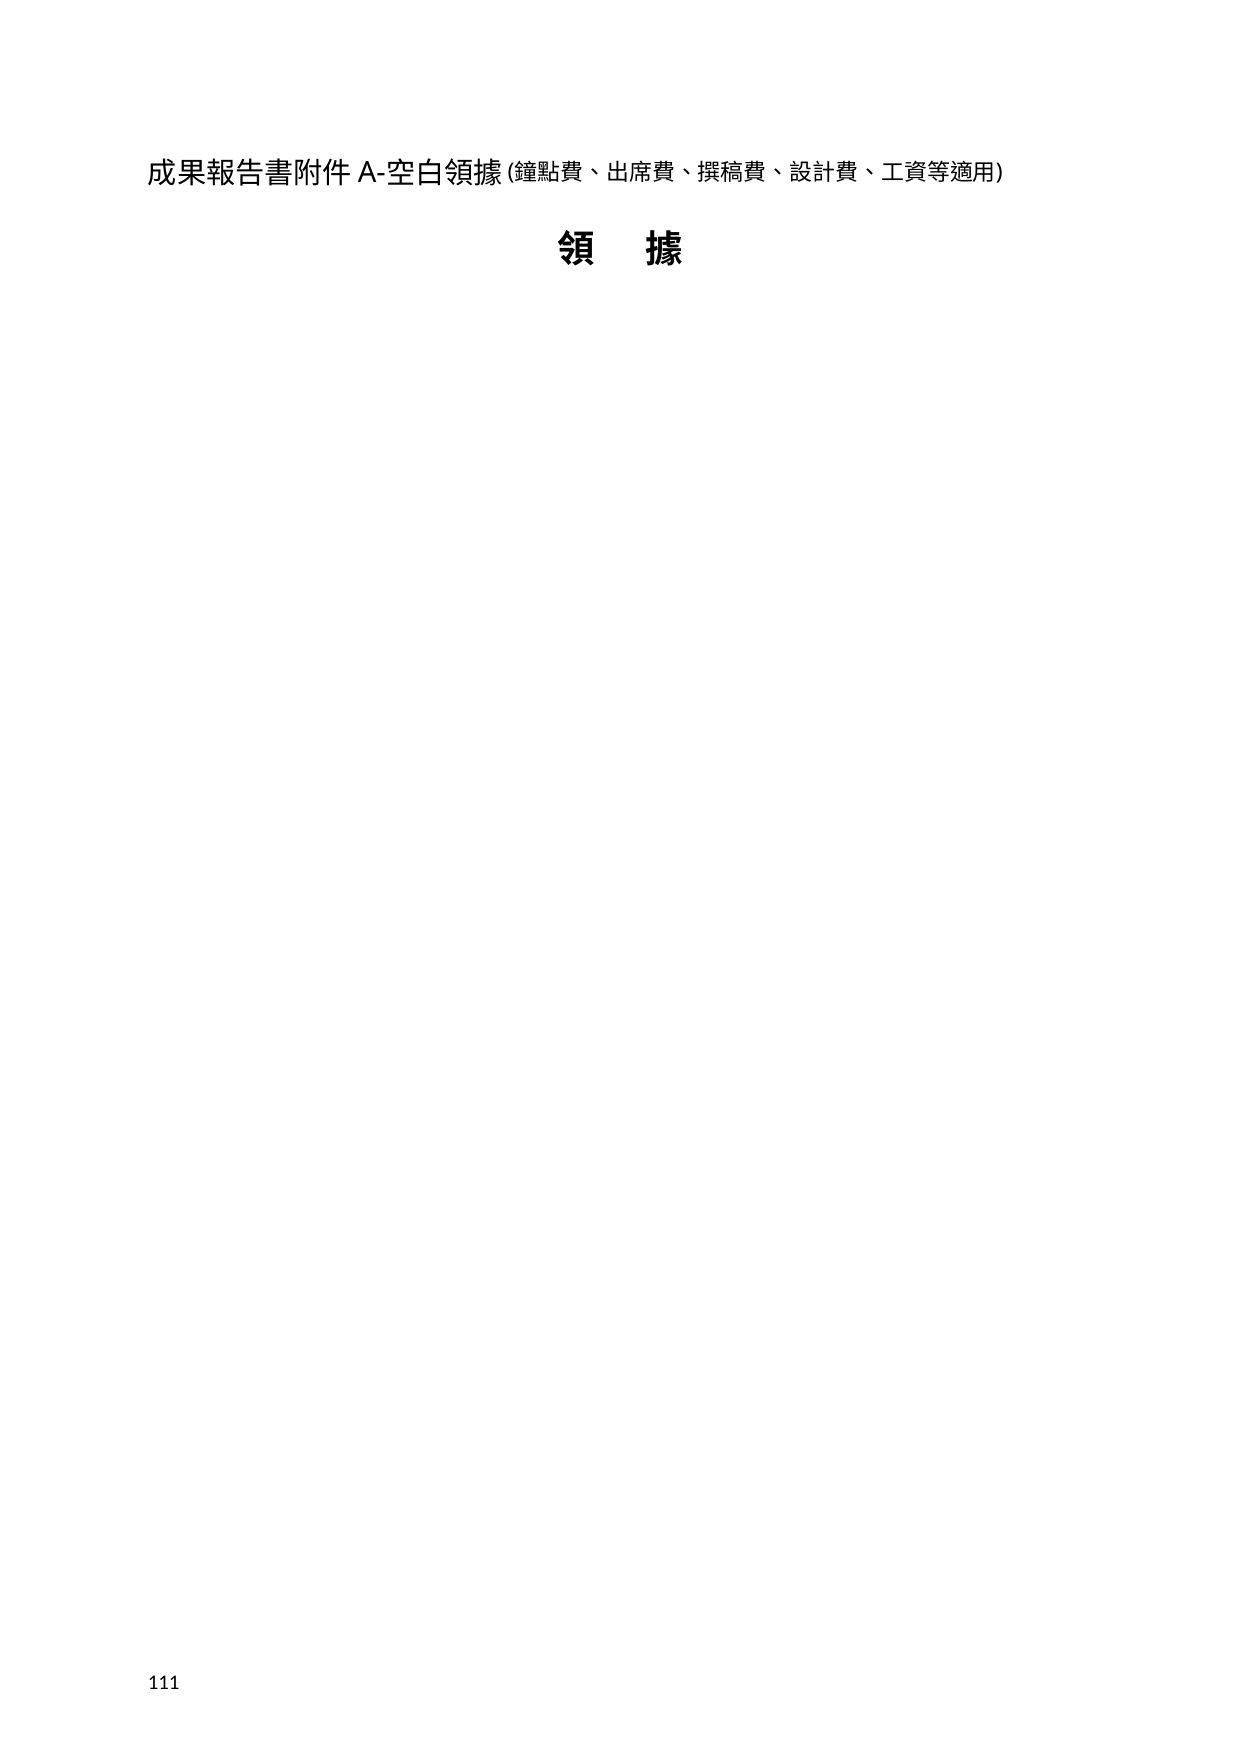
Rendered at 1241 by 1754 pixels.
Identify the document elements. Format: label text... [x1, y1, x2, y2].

text 領 據 [148, 202, 1092, 277]
text 成果報告書附件A-空白領據 (鐘點費、出席費、撰稿費、設計費、工資等適用) [148, 127, 1092, 202]
